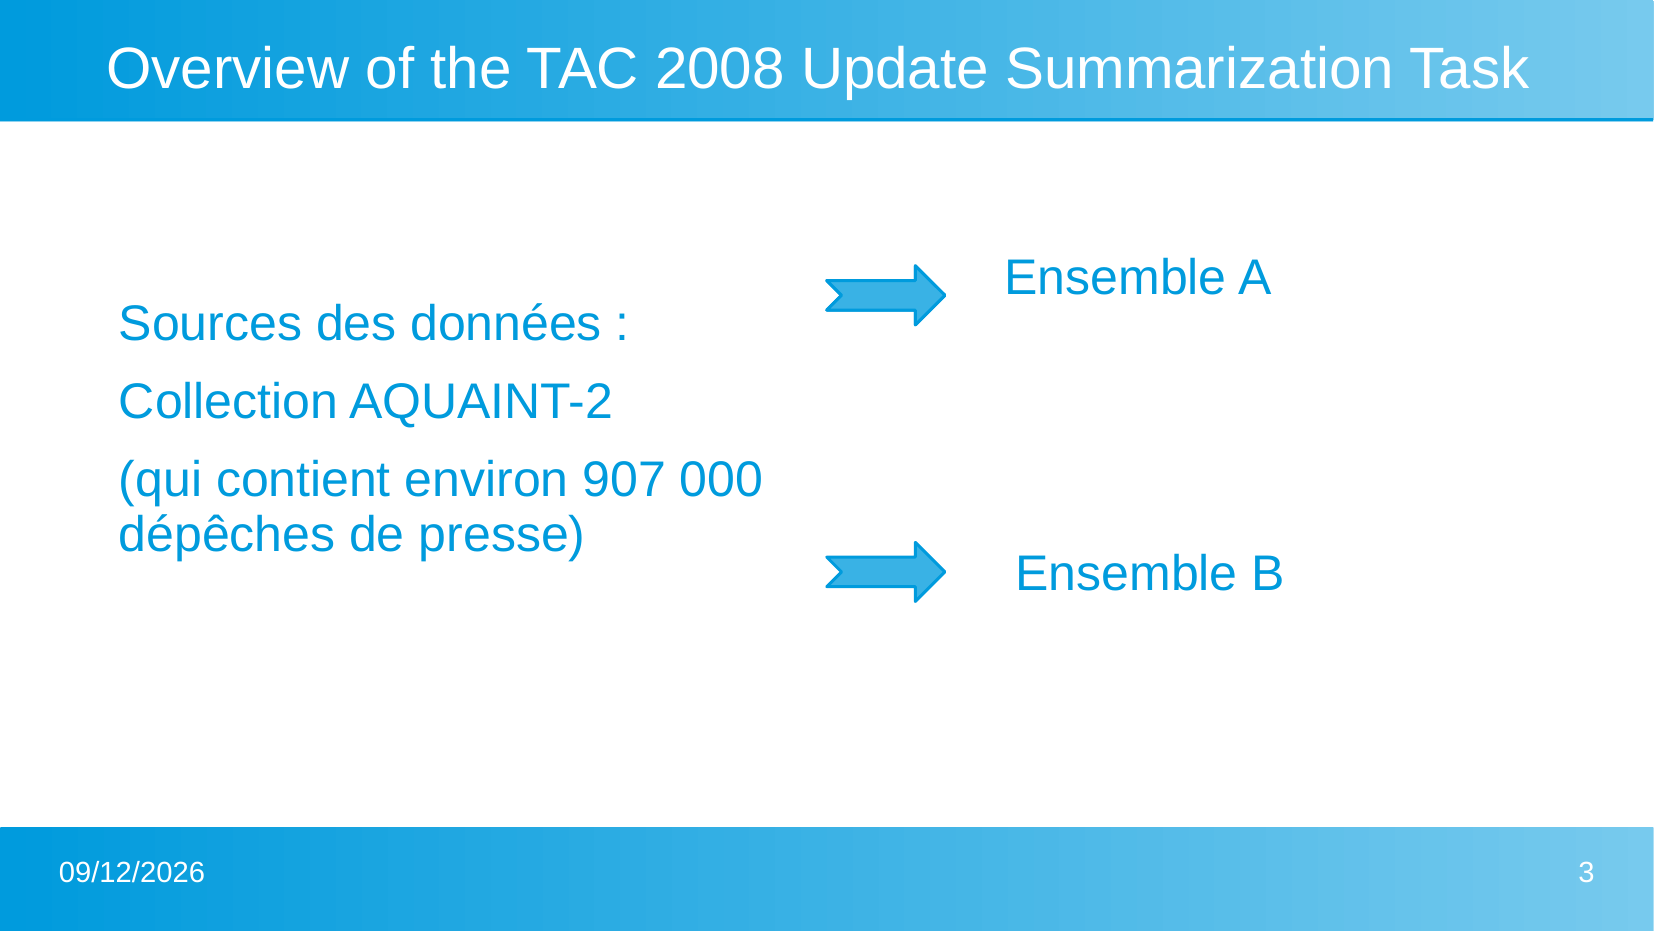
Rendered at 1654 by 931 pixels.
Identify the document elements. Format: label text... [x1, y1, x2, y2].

list Ensemble B [944, 545, 1654, 827]
title Overview of the TAC 2008 Update Summarization Task [59, 29, 1595, 108]
list Sources des données : Collection AQUAINT-2 (qui contient environ 907 000 dépêches de presse) [48, 295, 798, 621]
list Ensemble A [933, 249, 1654, 532]
text_box [826, 542, 945, 602]
text_box [826, 265, 945, 325]
